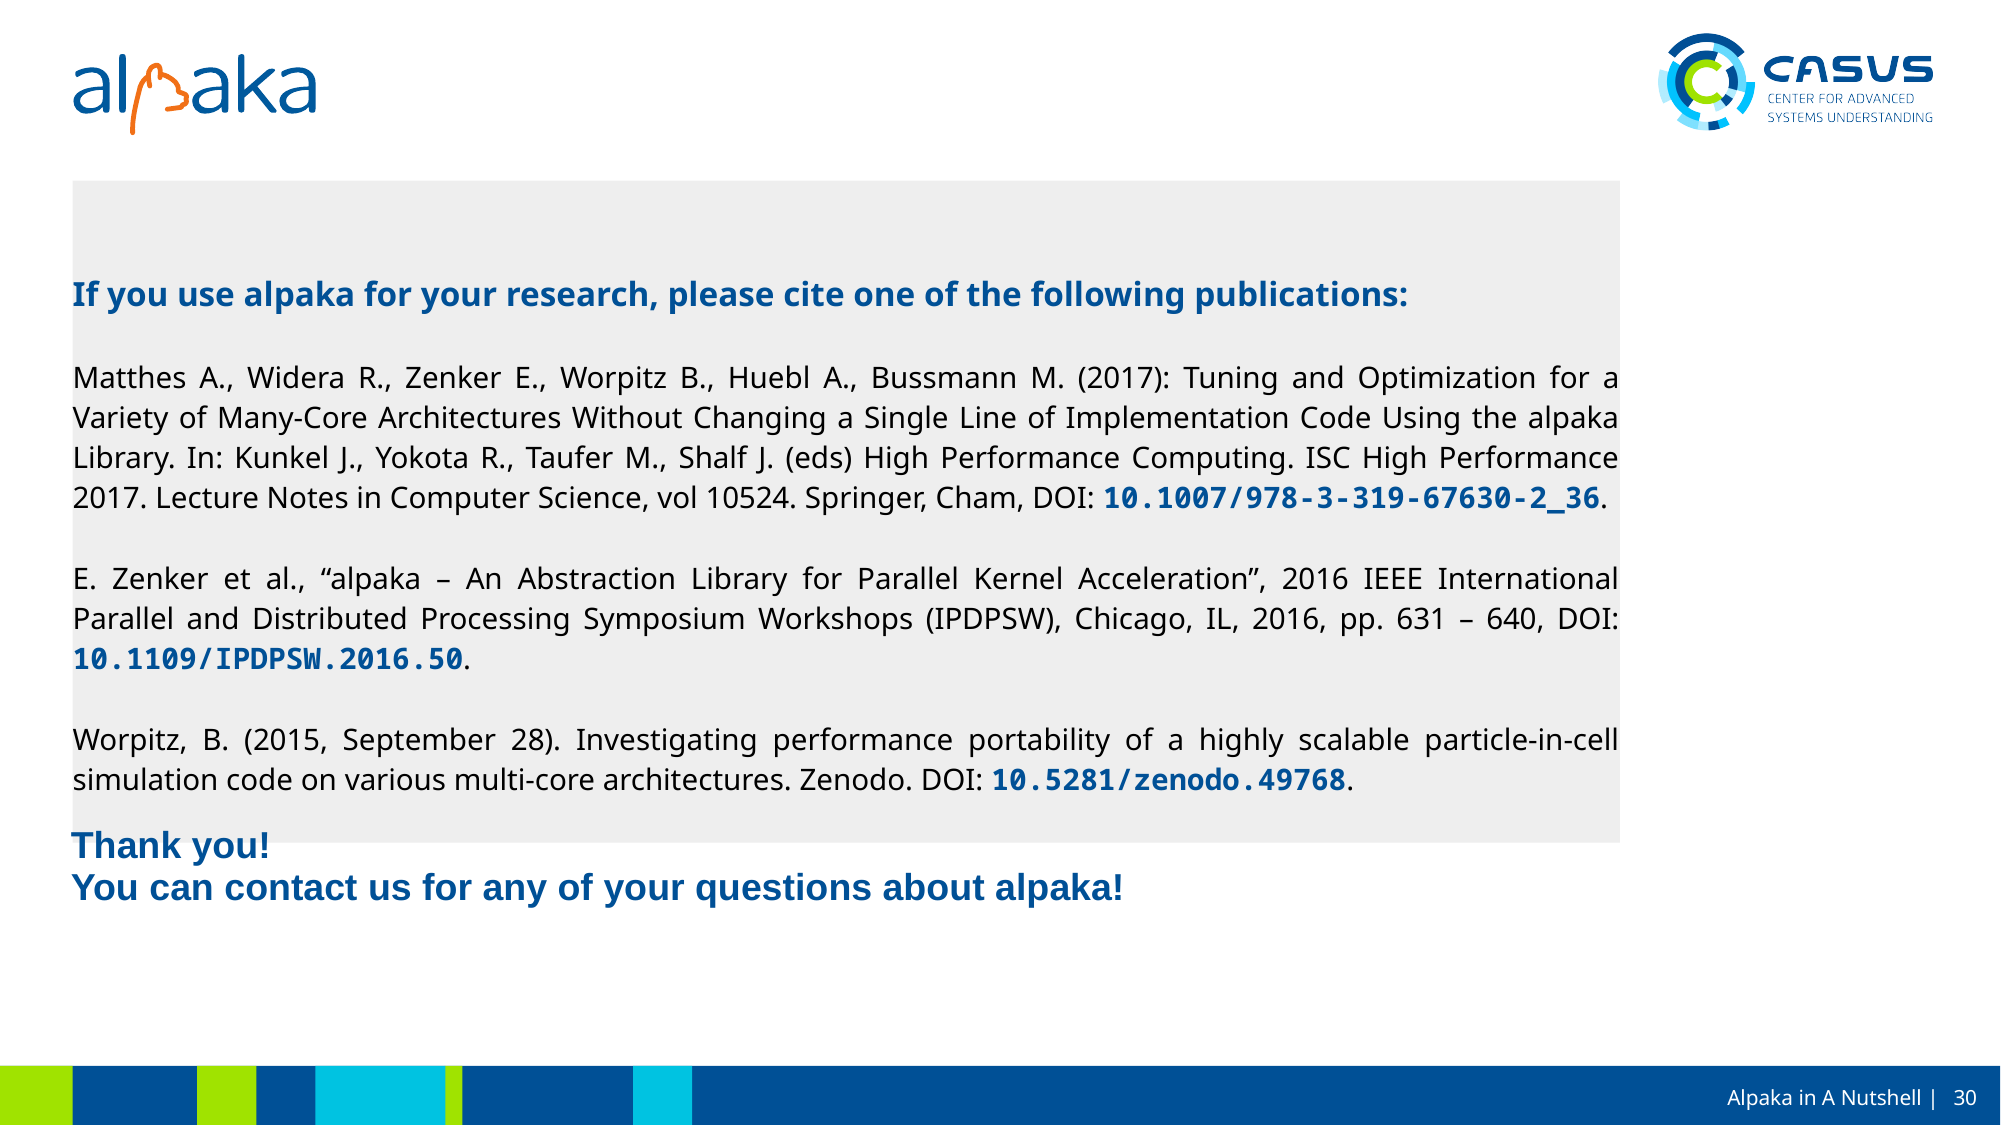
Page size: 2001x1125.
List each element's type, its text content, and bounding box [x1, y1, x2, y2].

picture [1658, 33, 1933, 131]
picture [72, 53, 317, 136]
text_box Thank you! You can contact us for any of your questions about alpaka! [56, 817, 1760, 934]
list If you use alpaka for your research, please cite one of the following publications: Matthes A., Widera R., Zenker E., Worpitz B., Huebl A., Bussmann M. (2017): Tuning and Optimization for a Variety of Many-Core Architectures Without Changing a Single Line of Implementation Code Using the alpaka Library. In: Kunkel J., Yokota R., Taufer M., Shalf J. (eds) High Performance Computing. ISC High Performance 2017. Lecture Notes in Computer Science, vol 10524. Springer, Cham, DOI: 10.1007/978-3-319-67630-2_36. E. Zenker et al., “alpaka – An Abstraction Library for Parallel Kernel Acceleration”, 2016 IEEE International Parallel and Distributed Processing Symposium Workshops (IPDPSW), Chicago, IL, 2016, pp. 631 – 640, DOI: 10.1109/IPDPSW.2016.50. Worpitz, B. (2015, September 28). Investigating performance portability of a highly scalable particle-in-cell simulation code on various multi-core architectures. Zenodo. DOI: 10.5281/zenodo.49768. [72, 180, 1620, 817]
